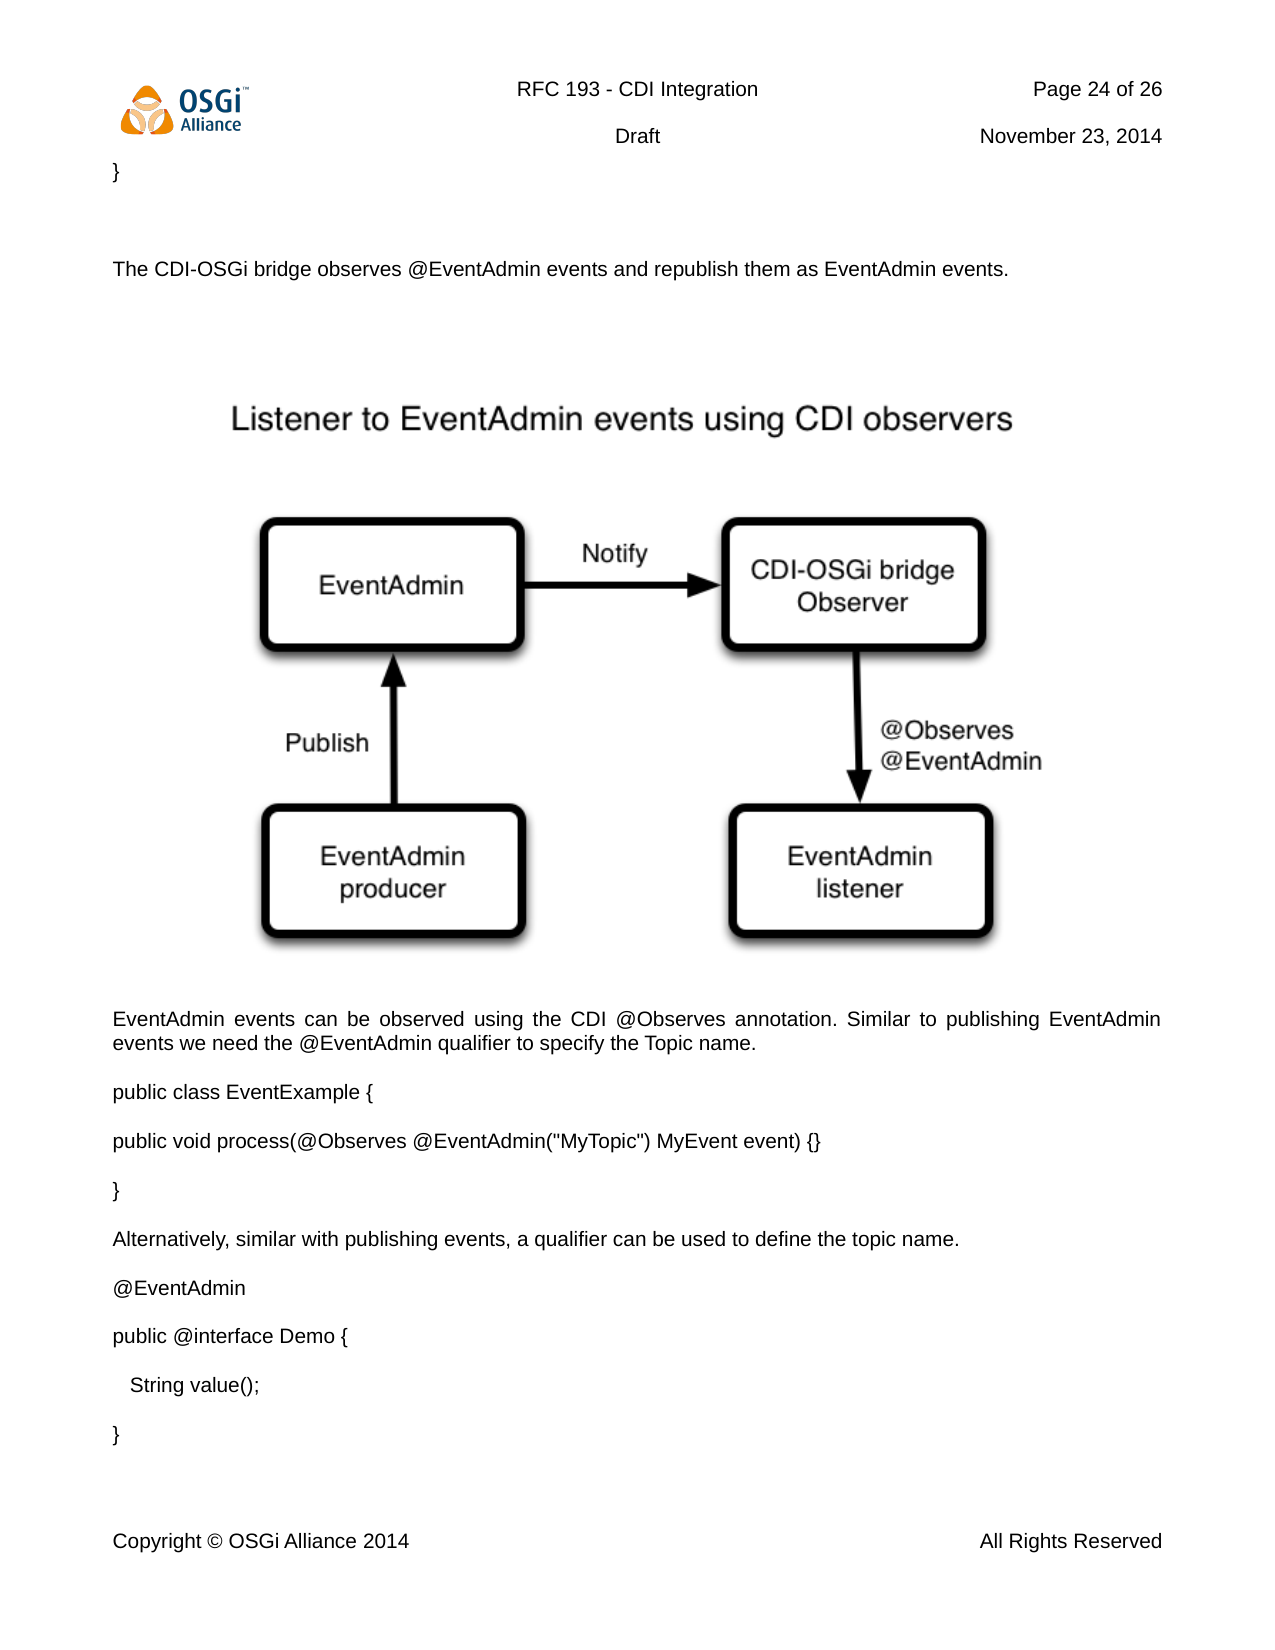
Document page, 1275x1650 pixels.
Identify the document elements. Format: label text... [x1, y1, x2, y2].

text String value(); [112, 1373, 1162, 1397]
text } [112, 1177, 1162, 1201]
picture [113, 78, 257, 142]
text public class EventExample { [112, 1079, 1162, 1103]
text } [112, 1422, 1162, 1446]
text public @interface Demo { [112, 1324, 1162, 1348]
text The CDI-OSGi bridge observes @EventAdmin events and republish them as EventAdmin events. [112, 257, 1162, 281]
text EventAdmin events can be observed using the CDI @Observes annotation. Similar to publishing EventAdmin events we need the @EventAdmin qualifier to specify the Topic name. [112, 1007, 1162, 1054]
text public void process(@Observes @EventAdmin("MyTopic") MyEvent event) {} [112, 1128, 1162, 1152]
text } [112, 159, 1162, 183]
picture [223, 391, 1052, 958]
text Alternatively, similar with publishing events, a qualifier can be used to define the topic name. [112, 1226, 1162, 1250]
text @EventAdmin [112, 1275, 1162, 1299]
